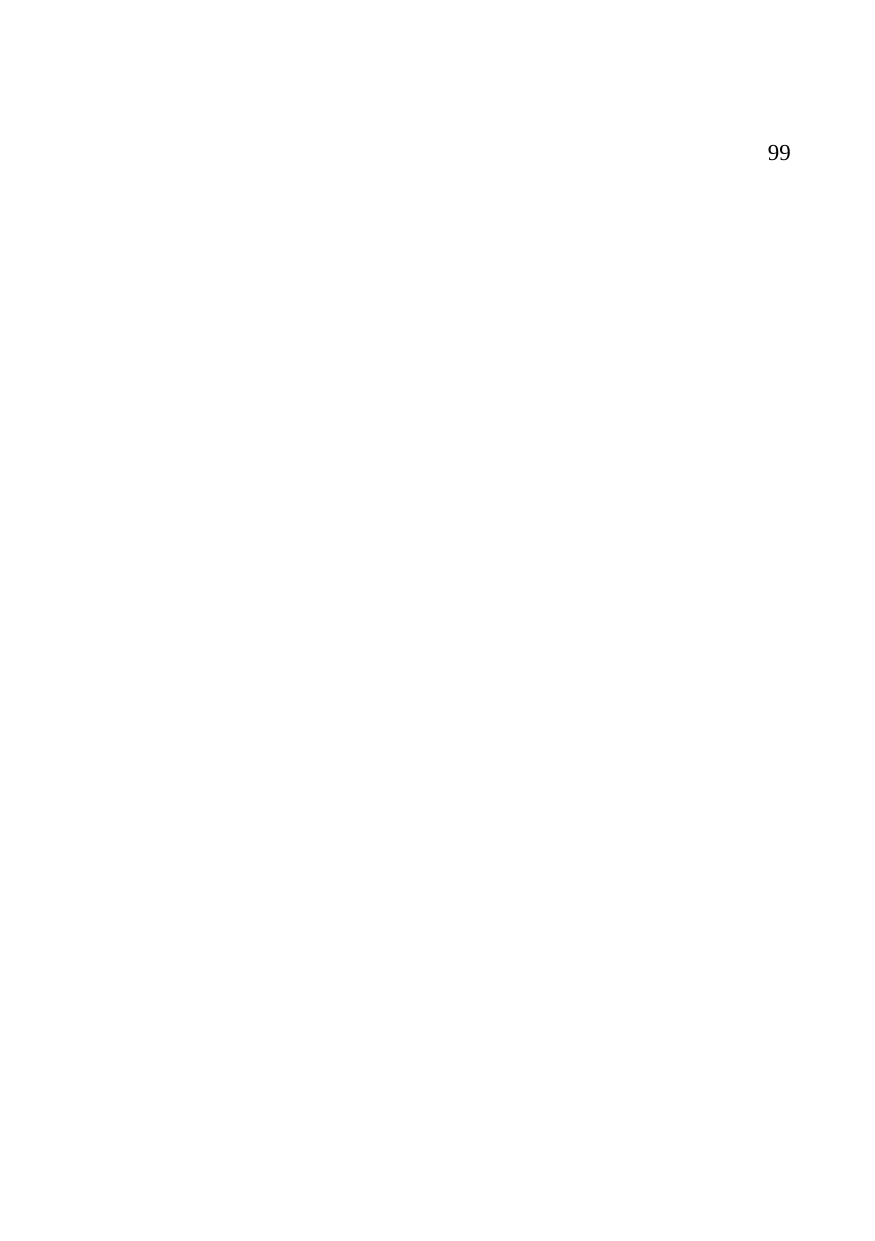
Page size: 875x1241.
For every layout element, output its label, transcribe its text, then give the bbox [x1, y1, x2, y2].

text 99 [123, 139, 791, 165]
